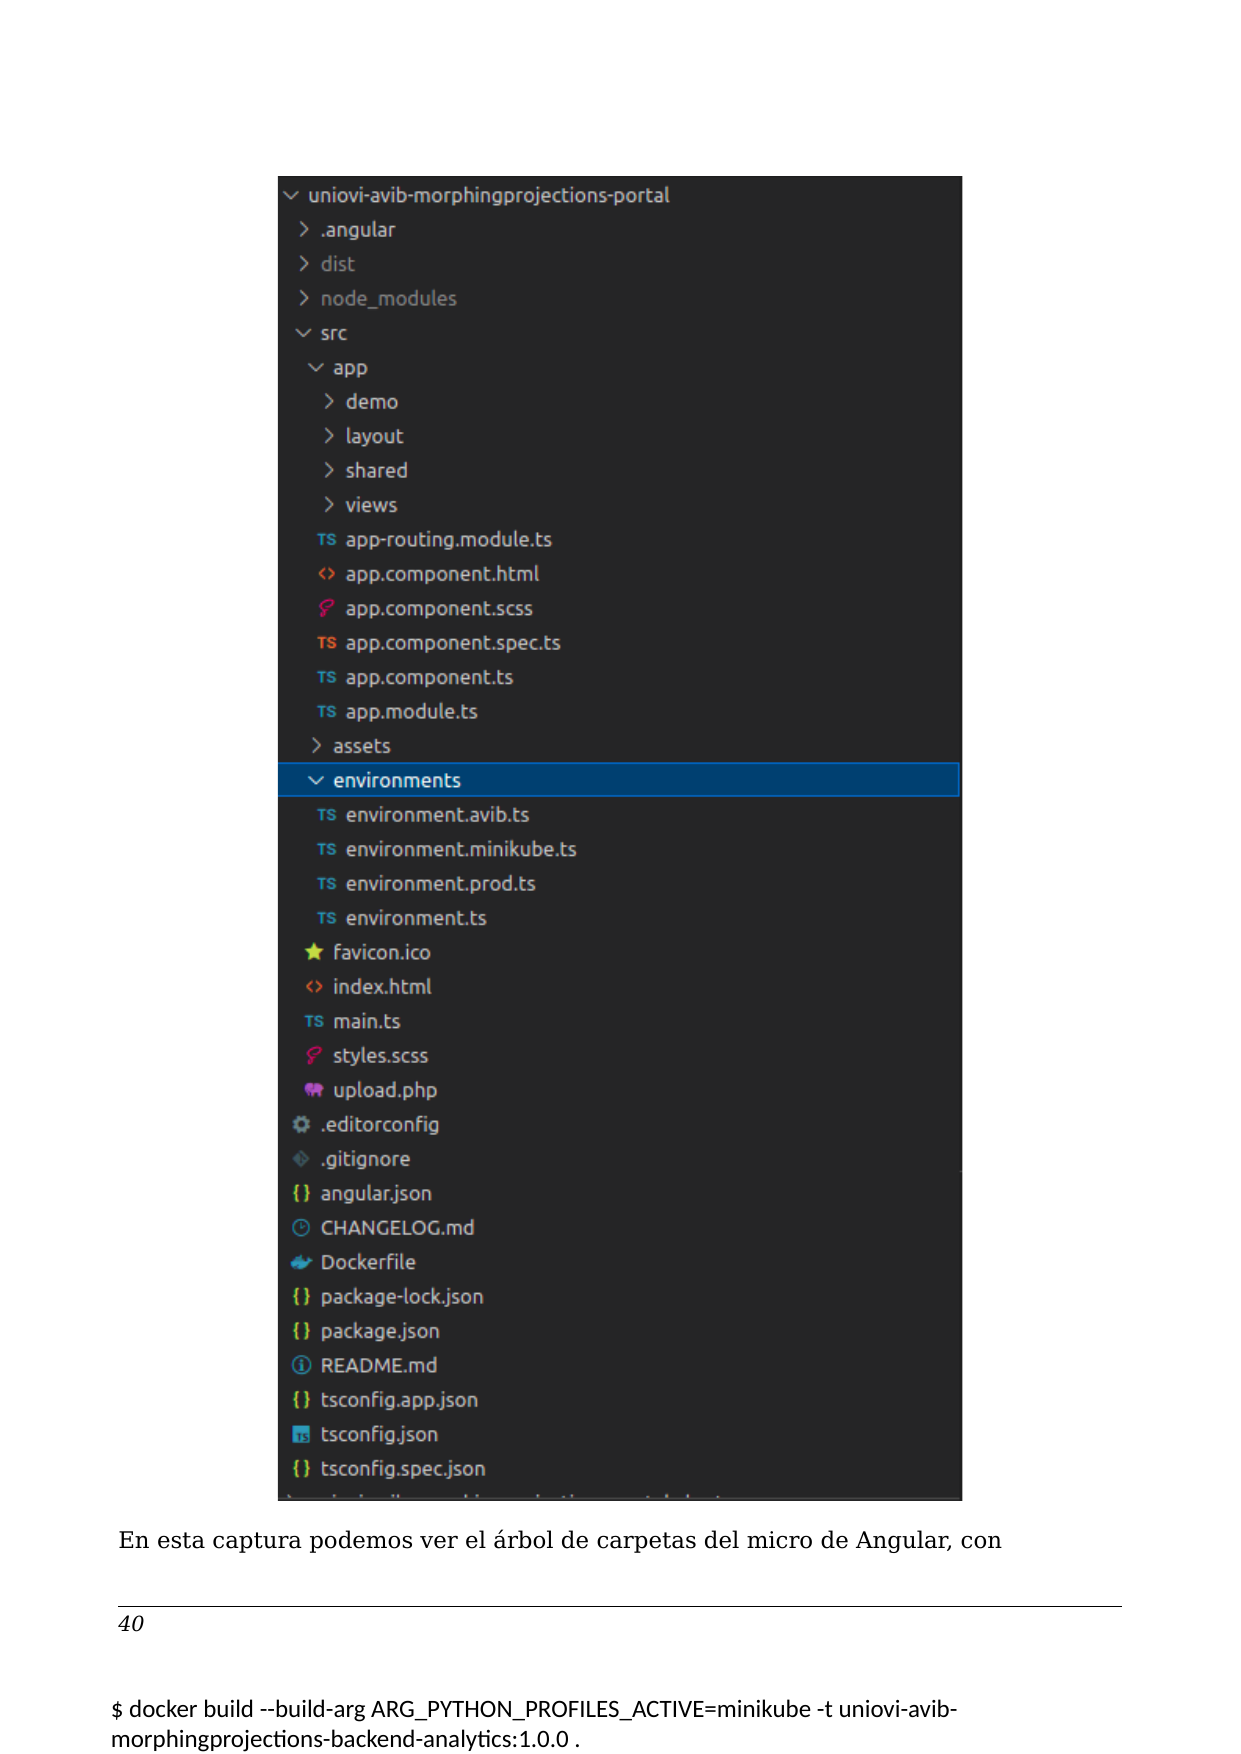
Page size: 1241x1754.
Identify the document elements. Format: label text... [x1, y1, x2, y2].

text En esta captura podemos ver el árbol de carpetas del micro de Angular, con [118, 1501, 1122, 1553]
picture [277, 176, 963, 1501]
